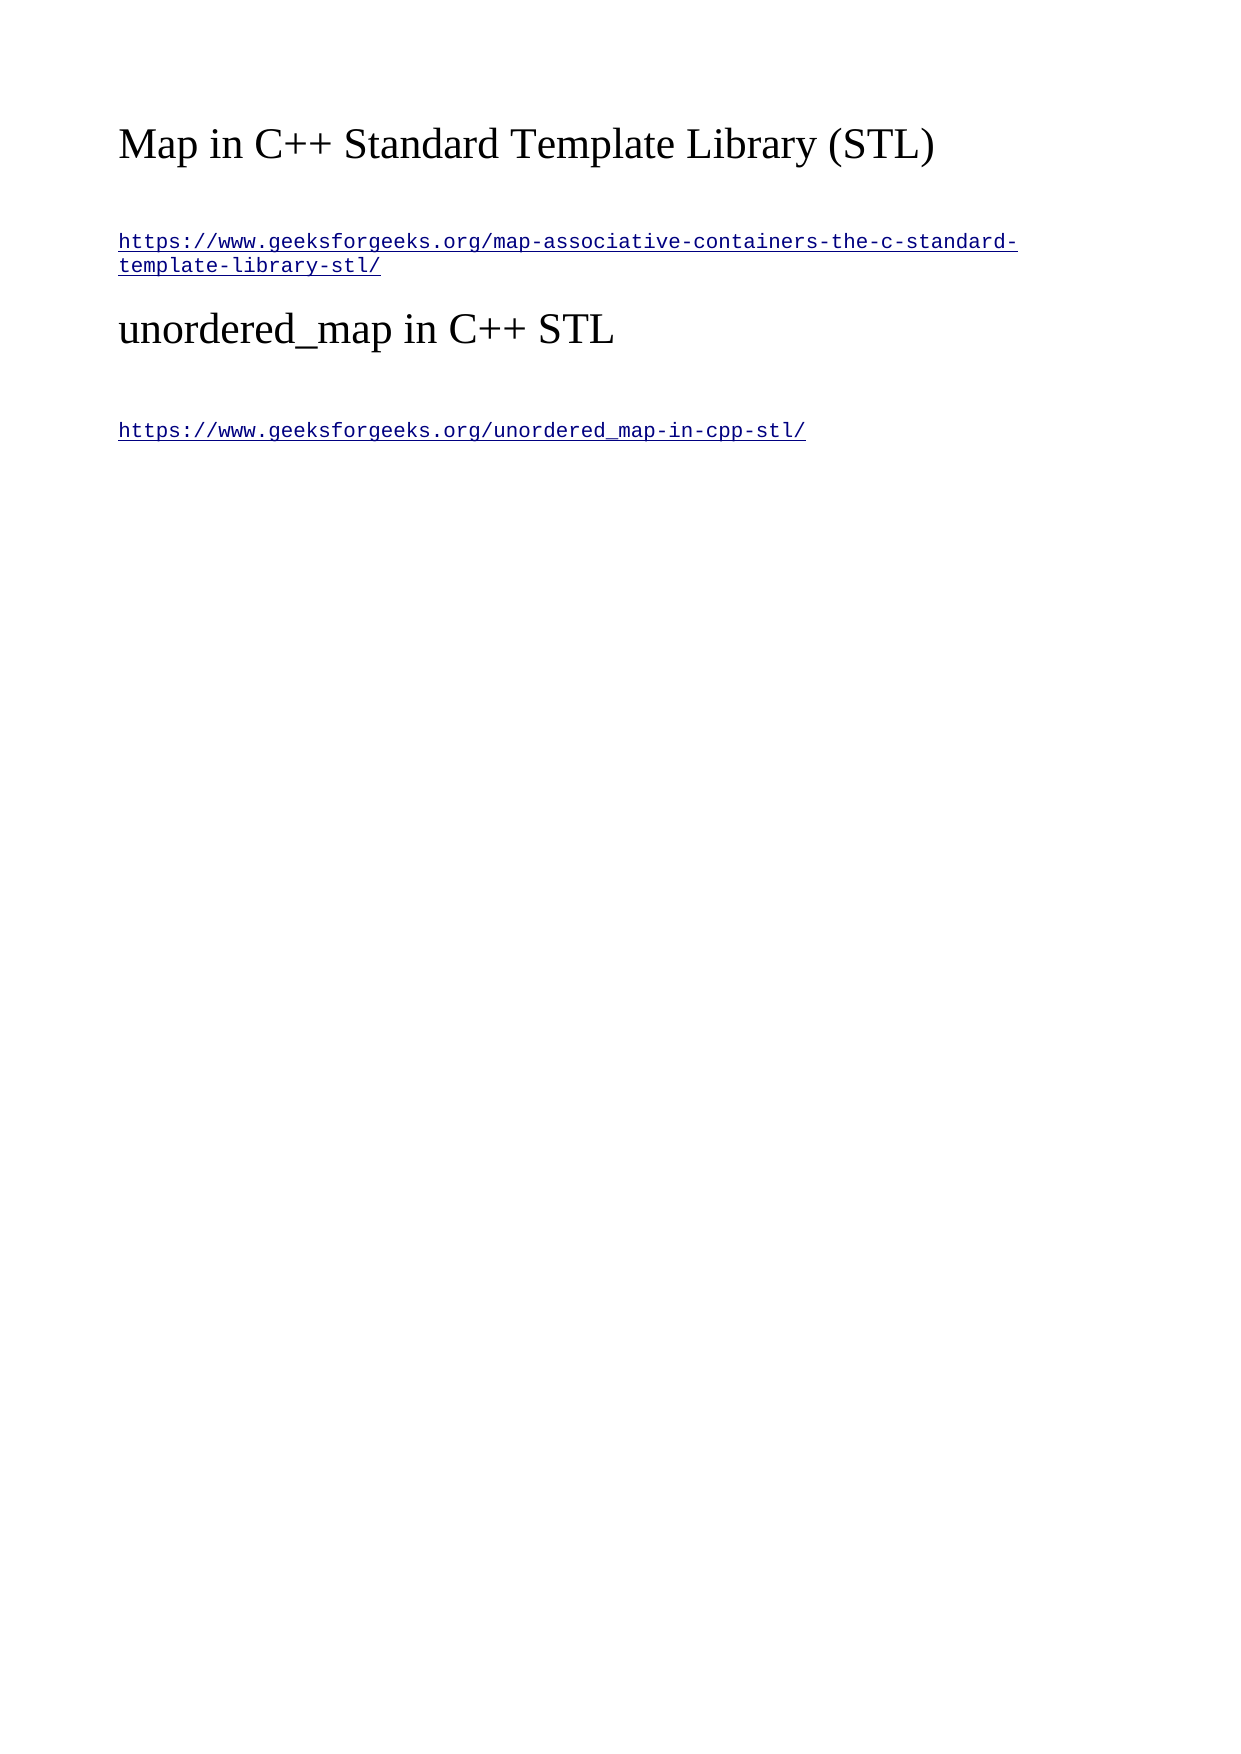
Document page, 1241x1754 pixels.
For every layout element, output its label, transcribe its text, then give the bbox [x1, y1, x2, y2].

text https://www.geeksforgeeks.org/map-associative-containers-the-c-standard-template-library-stl/ [118, 232, 1122, 279]
subtitle unordered_map in C++ STL [118, 302, 1122, 353]
subtitle Map in C++ Standard Template Library (STL) [118, 118, 1122, 168]
text https://www.geeksforgeeks.org/unordered_map-in-cpp-stl/ [118, 420, 1122, 444]
